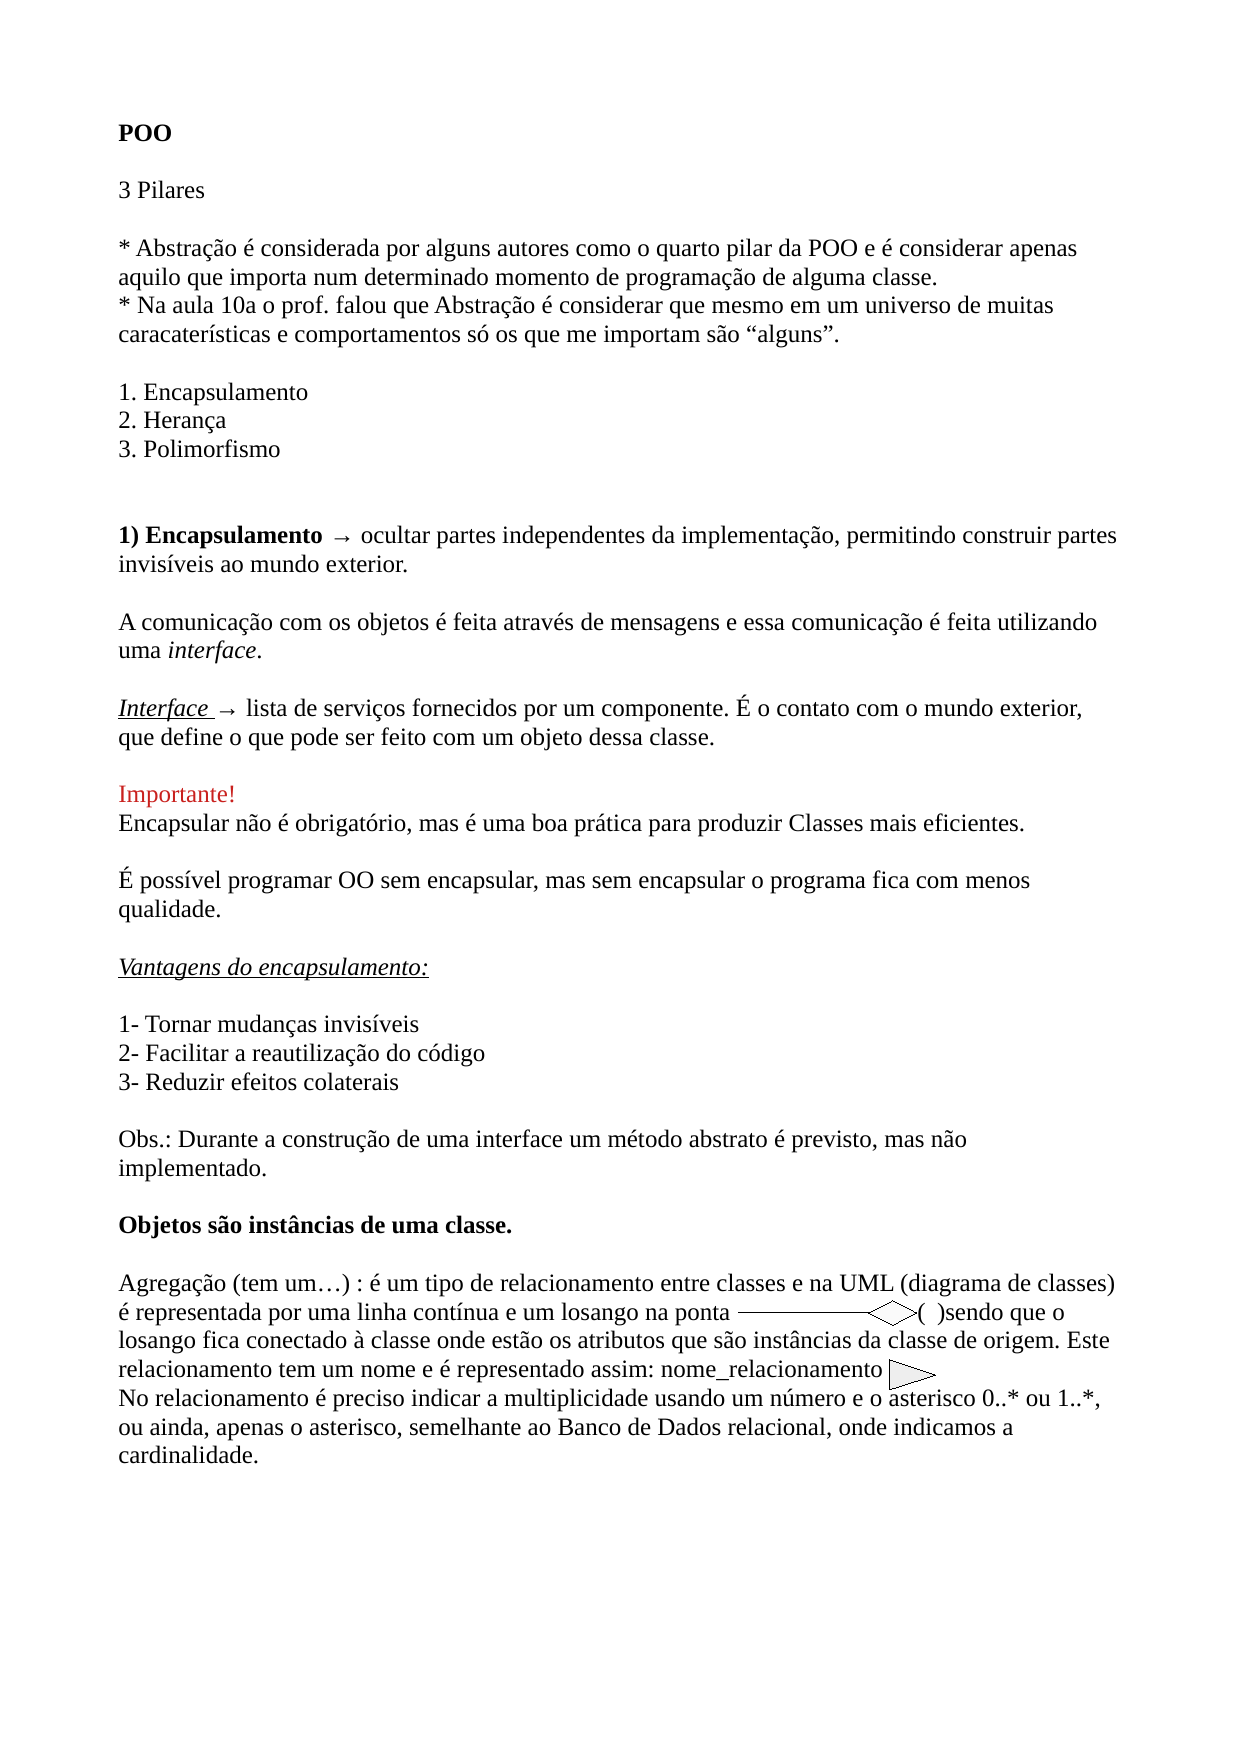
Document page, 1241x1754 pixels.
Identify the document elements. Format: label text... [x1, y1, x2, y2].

text 3. Polimorfismo [118, 434, 1122, 463]
text Encapsular não é obrigatório, mas é uma boa prática para produzir Classes mais eficientes. [118, 808, 1122, 837]
text 1. Encapsulamento [118, 377, 1122, 406]
text 1- Tornar mudanças invisíveis [118, 1009, 1122, 1038]
text É possível programar OO sem encapsular, mas sem encapsular o programa fica com menos qualidade. [118, 866, 1122, 923]
text A comunicação com os objetos é feita através de mensagens e essa comunicação é feita utilizando uma interface. [118, 607, 1122, 664]
text No relacionamento é preciso indicar a multiplicidade usando um número e o asterisco 0..* ou 1..*, ou ainda, apenas o asterisco, semelhante ao Banco de Dados relacional, onde indicamos a cardinalidade. [118, 1383, 1122, 1469]
text 2- Facilitar a reautilização do código [118, 1038, 1122, 1067]
text * Abstração é considerada por alguns autores como o quarto pilar da POO e é considerar apenas aquilo que importa num determinado momento de programação de alguma classe. [118, 233, 1122, 291]
text 3- Reduzir efeitos colaterais [118, 1067, 1122, 1096]
text 1) Encapsulamento → ocultar partes independentes da implementação, permitindo construir partes invisíveis ao mundo exterior. [118, 521, 1122, 578]
text Vantagens do encapsulamento: [118, 952, 1122, 981]
text Obs.: Durante a construção de uma interface um método abstrato é previsto, mas não implementado. [118, 1124, 1122, 1182]
text Agregação (tem um…) : é um tipo de relacionamento entre classes e na UML (diagrama de classes) é representada por uma linha contínua e um losango na ponta ( )sendo que o losango fica conectado à classe onde estão os atributos que são instâncias da classe de origem. Este relacionamento tem um nome e é representado assim: nome_relacionamento [118, 1268, 1122, 1383]
text Objetos são instâncias de uma classe. [118, 1211, 1122, 1239]
text POO [118, 118, 1122, 147]
text 2. Herança [118, 406, 1122, 434]
text Importante! [118, 779, 1122, 808]
text * Na aula 10a o prof. falou que Abstração é considerar que mesmo em um universo de muitas caracaterísticas e comportamentos só os que me importam são “alguns”. [118, 291, 1122, 348]
text Interface → lista de serviços fornecidos por um componente. É o contato com o mundo exterior, que define o que pode ser feito com um objeto dessa classe. [118, 693, 1122, 751]
text 3 Pilares [118, 176, 1122, 204]
